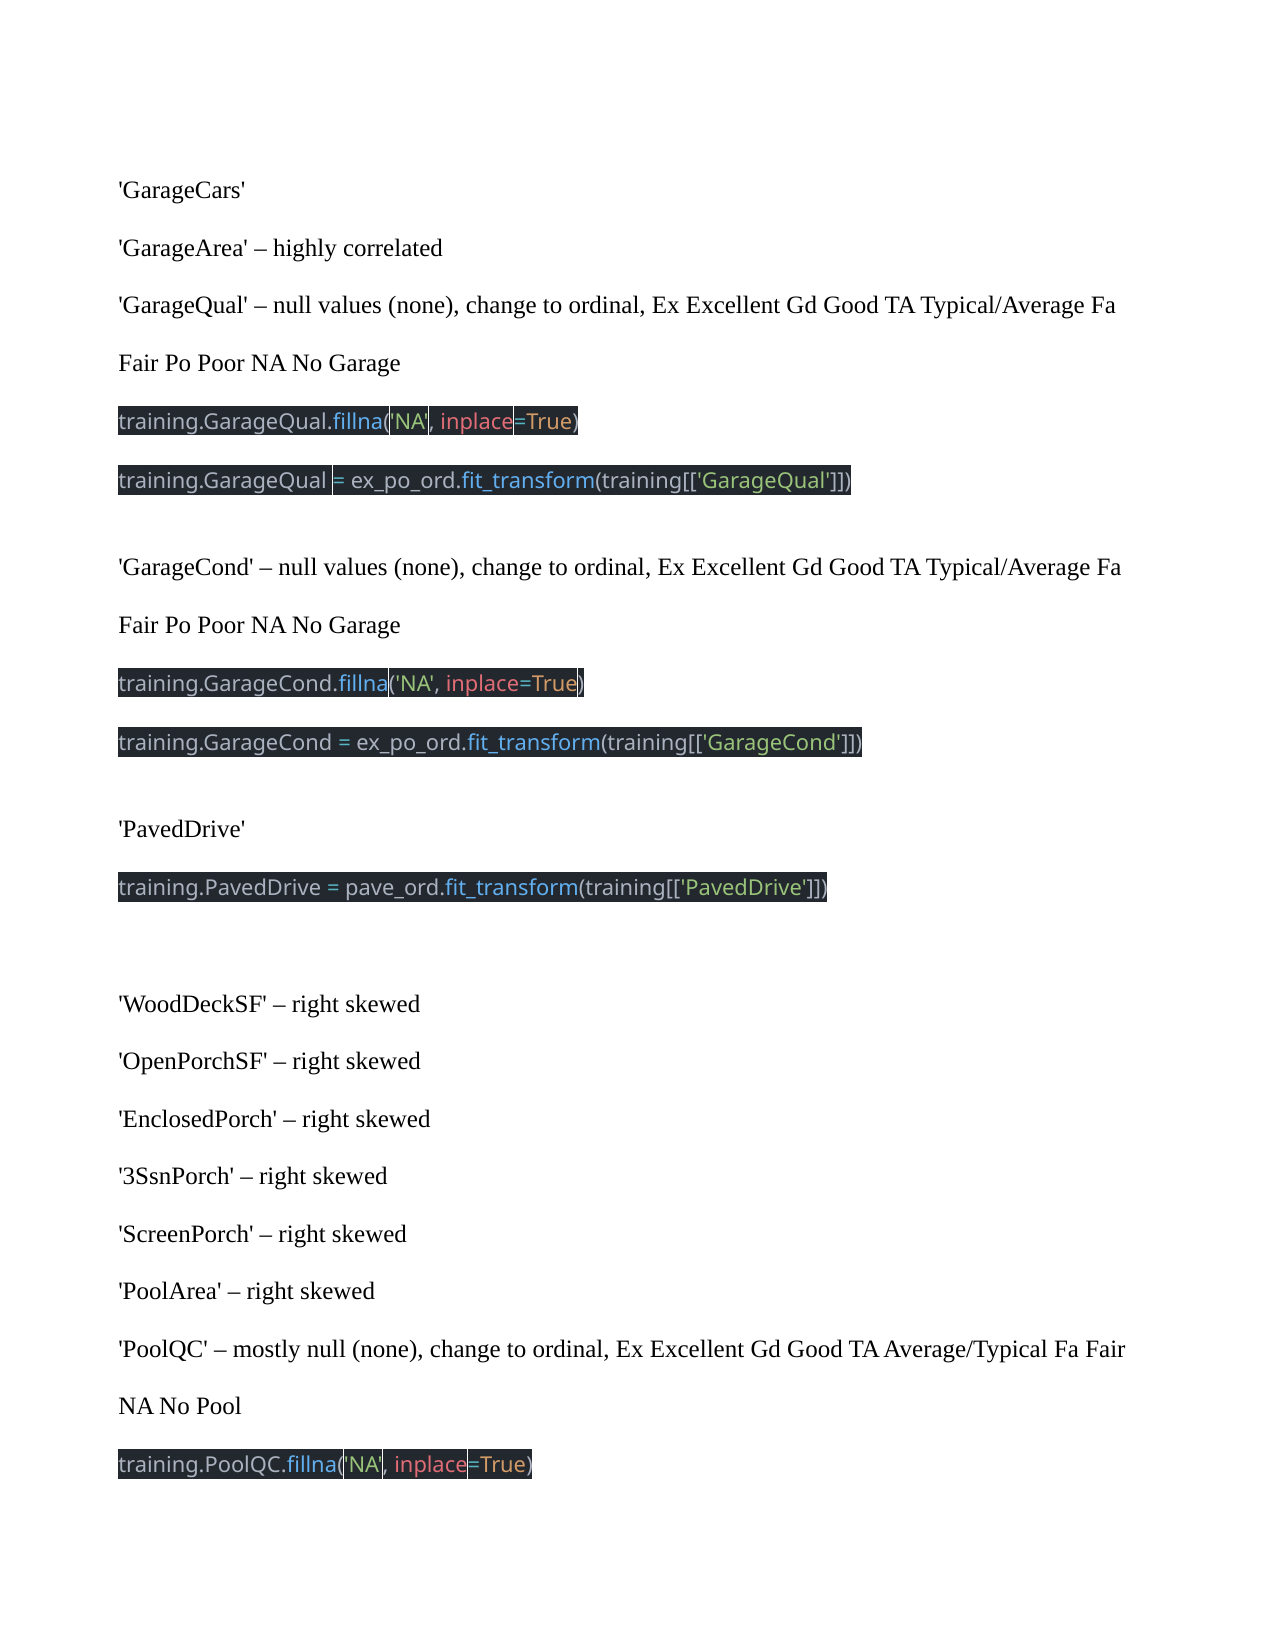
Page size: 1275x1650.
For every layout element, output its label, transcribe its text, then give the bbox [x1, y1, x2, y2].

text training.GarageQual = ex_po_ord.fit_transform(training[['GarageQual']]) [118, 465, 1157, 495]
text 'PavedDrive' [118, 814, 1157, 843]
text 'GarageQual' – null values (none), change to ordinal, Ex Excellent Gd Good TA Typical/Average Fa Fair Po Poor NA No Garage [118, 291, 1157, 377]
text 'GarageArea' – highly correlated [118, 233, 1157, 262]
text '3SsnPorch' – right skewed [118, 1161, 1157, 1190]
text training.GarageCond = ex_po_ord.fit_transform(training[['GarageCond']]) [118, 727, 1157, 757]
text training.PavedDrive = pave_ord.fit_transform(training[['PavedDrive']]) [118, 872, 1157, 902]
text 'EnclosedPorch' – right skewed [118, 1104, 1157, 1133]
text 'PoolArea' – right skewed [118, 1276, 1157, 1305]
text training.GarageQual.fillna('NA', inplace=True) [118, 406, 1157, 435]
text training.PoolQC.fillna('NA', inplace=True) [118, 1449, 1157, 1479]
text 'OpenPorchSF' – right skewed [118, 1046, 1157, 1075]
text training.GarageCond.fillna('NA', inplace=True) [118, 667, 1157, 697]
text 'PoolQC' – mostly null (none), change to ordinal, Ex Excellent Gd Good TA Average/Typical Fa Fair NA No Pool [118, 1334, 1157, 1420]
text 'GarageCond' – null values (none), change to ordinal, Ex Excellent Gd Good TA Typical/Average Fa Fair Po Poor NA No Garage [118, 552, 1157, 639]
text 'ScreenPorch' – right skewed [118, 1219, 1157, 1248]
text 'GarageCars' [118, 176, 1157, 204]
text 'WoodDeckSF' – right skewed [118, 989, 1157, 1018]
